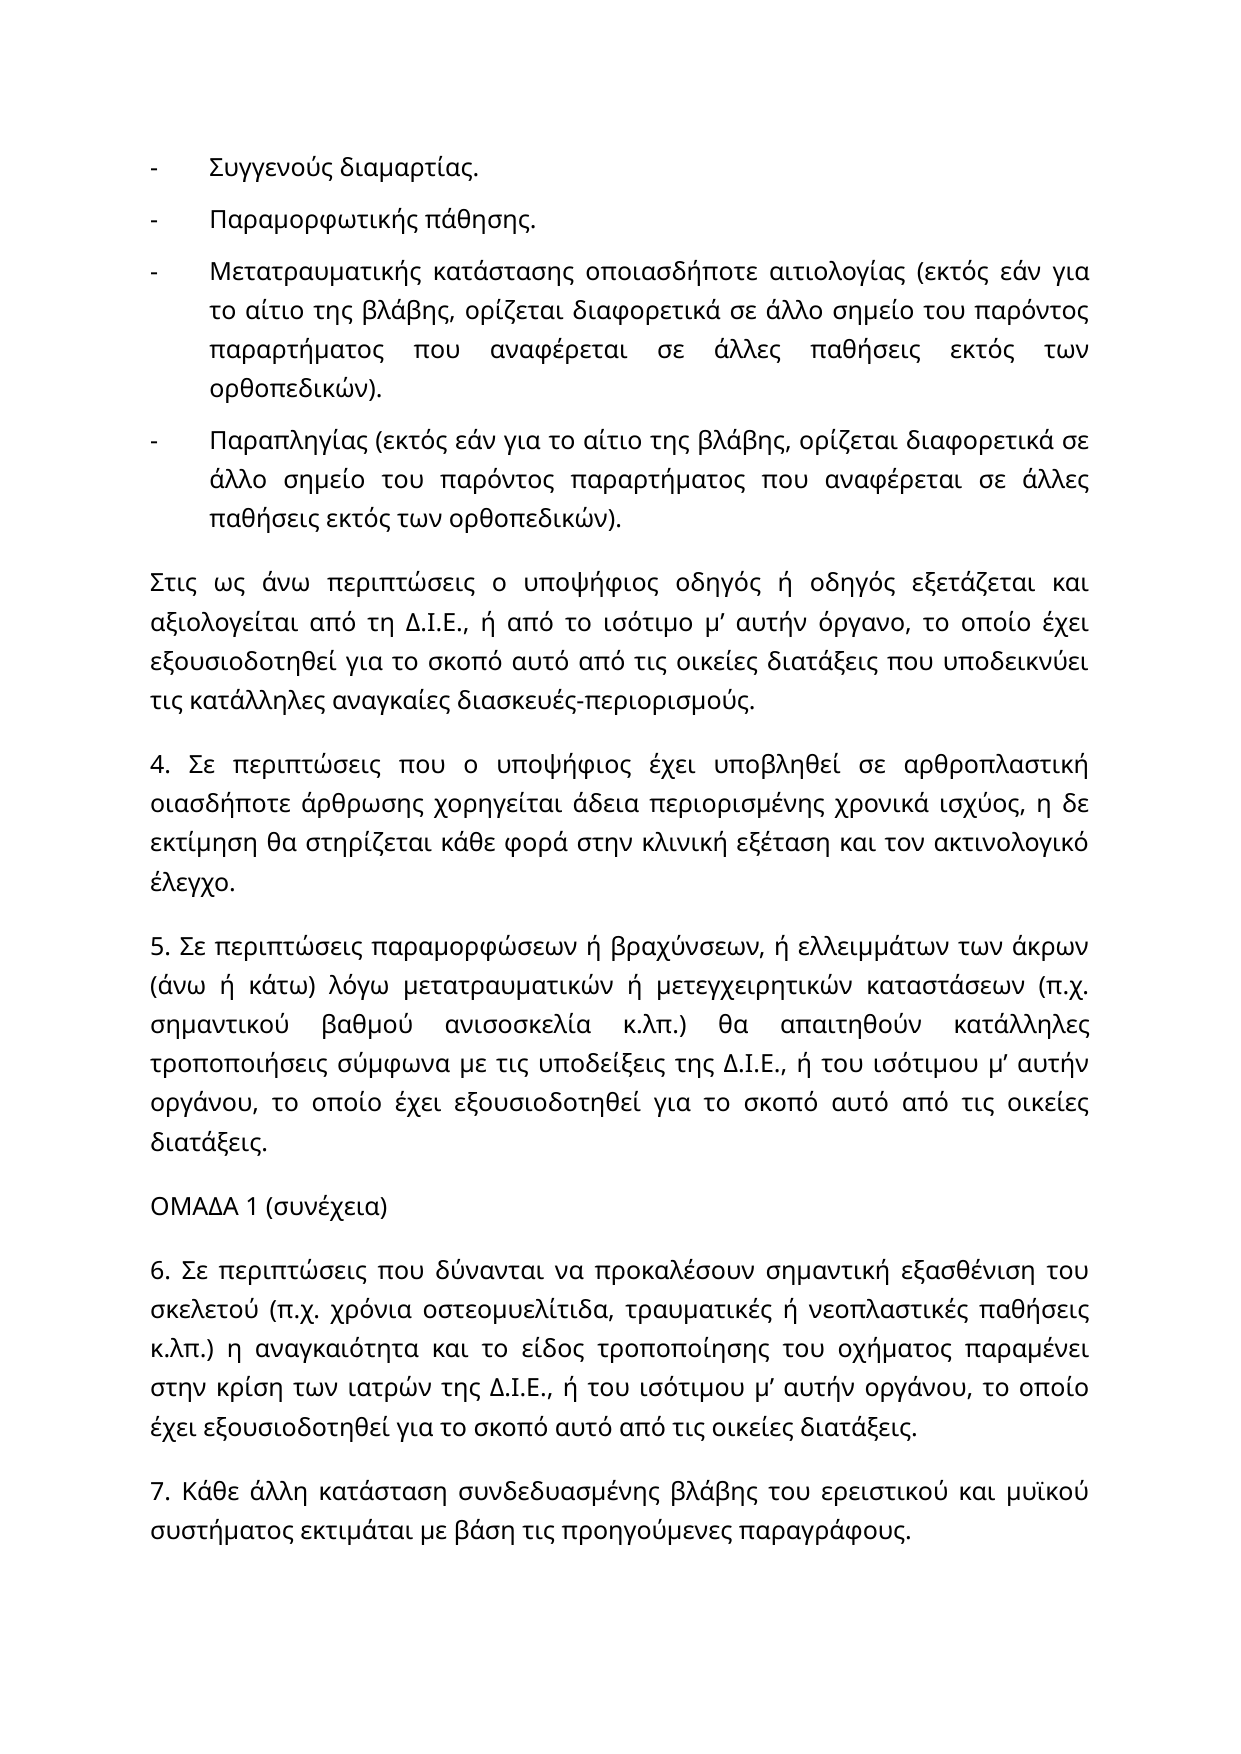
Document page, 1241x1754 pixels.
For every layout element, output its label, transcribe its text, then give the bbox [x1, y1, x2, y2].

text 7. Κάθε άλλη κατάσταση συνδεδυασμένης βλάβης του ερειστικού και μυϊκού συστήματος εκτιμάται με βάση τις προηγούμενες παραγράφους. [150, 1473, 1090, 1547]
text Στις ως άνω περιπτώσεις ο υποψήφιος οδηγός ή οδηγός εξετάζεται και αξιολογείται από τη Δ.Ι.Ε., ή από το ισότιμο μ’ αυτήν όργανο, το οποίο έχει εξουσιοδοτηθεί για το σκοπό αυτό από τις οικείες διατάξεις που υποδεικνύει τις κατάλληλες αναγκαίες διασκευές-περιορισμούς. [150, 565, 1090, 717]
text 4. Σε περιπτώσεις που ο υποψήφιος έχει υποβληθεί σε αρθροπλαστική οιασδήποτε άρθρωσης χορηγείται άδεια περιορισμένης χρονικά ισχύος, η δε εκτίμηση θα στηρίζεται κάθε φορά στην κλινική εξέταση και τον ακτινολογικό έλεγχο. [150, 747, 1090, 898]
text 6. Σε περιπτώσεις που δύνανται να προκαλέσουν σημαντική εξασθένιση του σκελετού (π.χ. χρόνια οστεομυελίτιδα, τραυματικές ή νεοπλαστικές παθήσεις κ.λπ.) η αναγκαιότητα και το είδος τροποποίησης του οχήματος παραμένει στην κρίση των ιατρών της Δ.Ι.Ε., ή του ισότιμου μ’ αυτήν οργάνου, το οποίο έχει εξουσιοδοτηθεί για το σκοπό αυτό από τις οικείες διατάξεις. [150, 1252, 1090, 1443]
text ΟΜΑΔΑ 1 (συνέχεια) [150, 1188, 1090, 1222]
text 5. Σε περιπτώσεις παραμορφώσεων ή βραχύνσεων, ή ελλειμμάτων των άκρων (άνω ή κάτω) λόγω μετατραυματικών ή μετεγχειρητικών καταστάσεων (π.χ. σημαντικού βαθμού ανισοσκελία κ.λπ.) θα απαιτηθούν κατάλληλες τροποποιήσεις σύμφωνα με τις υποδείξεις της Δ.Ι.Ε., ή του ισότιμου μ’ αυτήν οργάνου, το οποίο έχει εξουσιοδοτηθεί για το σκοπό αυτό από τις οικείες διατάξεις. [150, 928, 1090, 1158]
list - Συγγενούς διαμαρτίας. [150, 150, 1090, 184]
list - Παραπληγίας (εκτός εάν για το αίτιο της βλάβης, ορίζεται διαφορετικά σε άλλο σημείο του παρόντος παραρτήματος που αναφέρεται σε άλλες παθήσεις εκτός των ορθοπεδικών). [150, 422, 1090, 535]
list - Μετατραυματικής κατάστασης οποιασδήποτε αιτιολογίας (εκτός εάν για το αίτιο της βλάβης, ορίζεται διαφορετικά σε άλλο σημείο του παρόντος παραρτήματος που αναφέρεται σε άλλες παθήσεις εκτός των ορθοπεδικών). [150, 253, 1090, 405]
list - Παραμορφωτικής πάθησης. [150, 202, 1090, 236]
